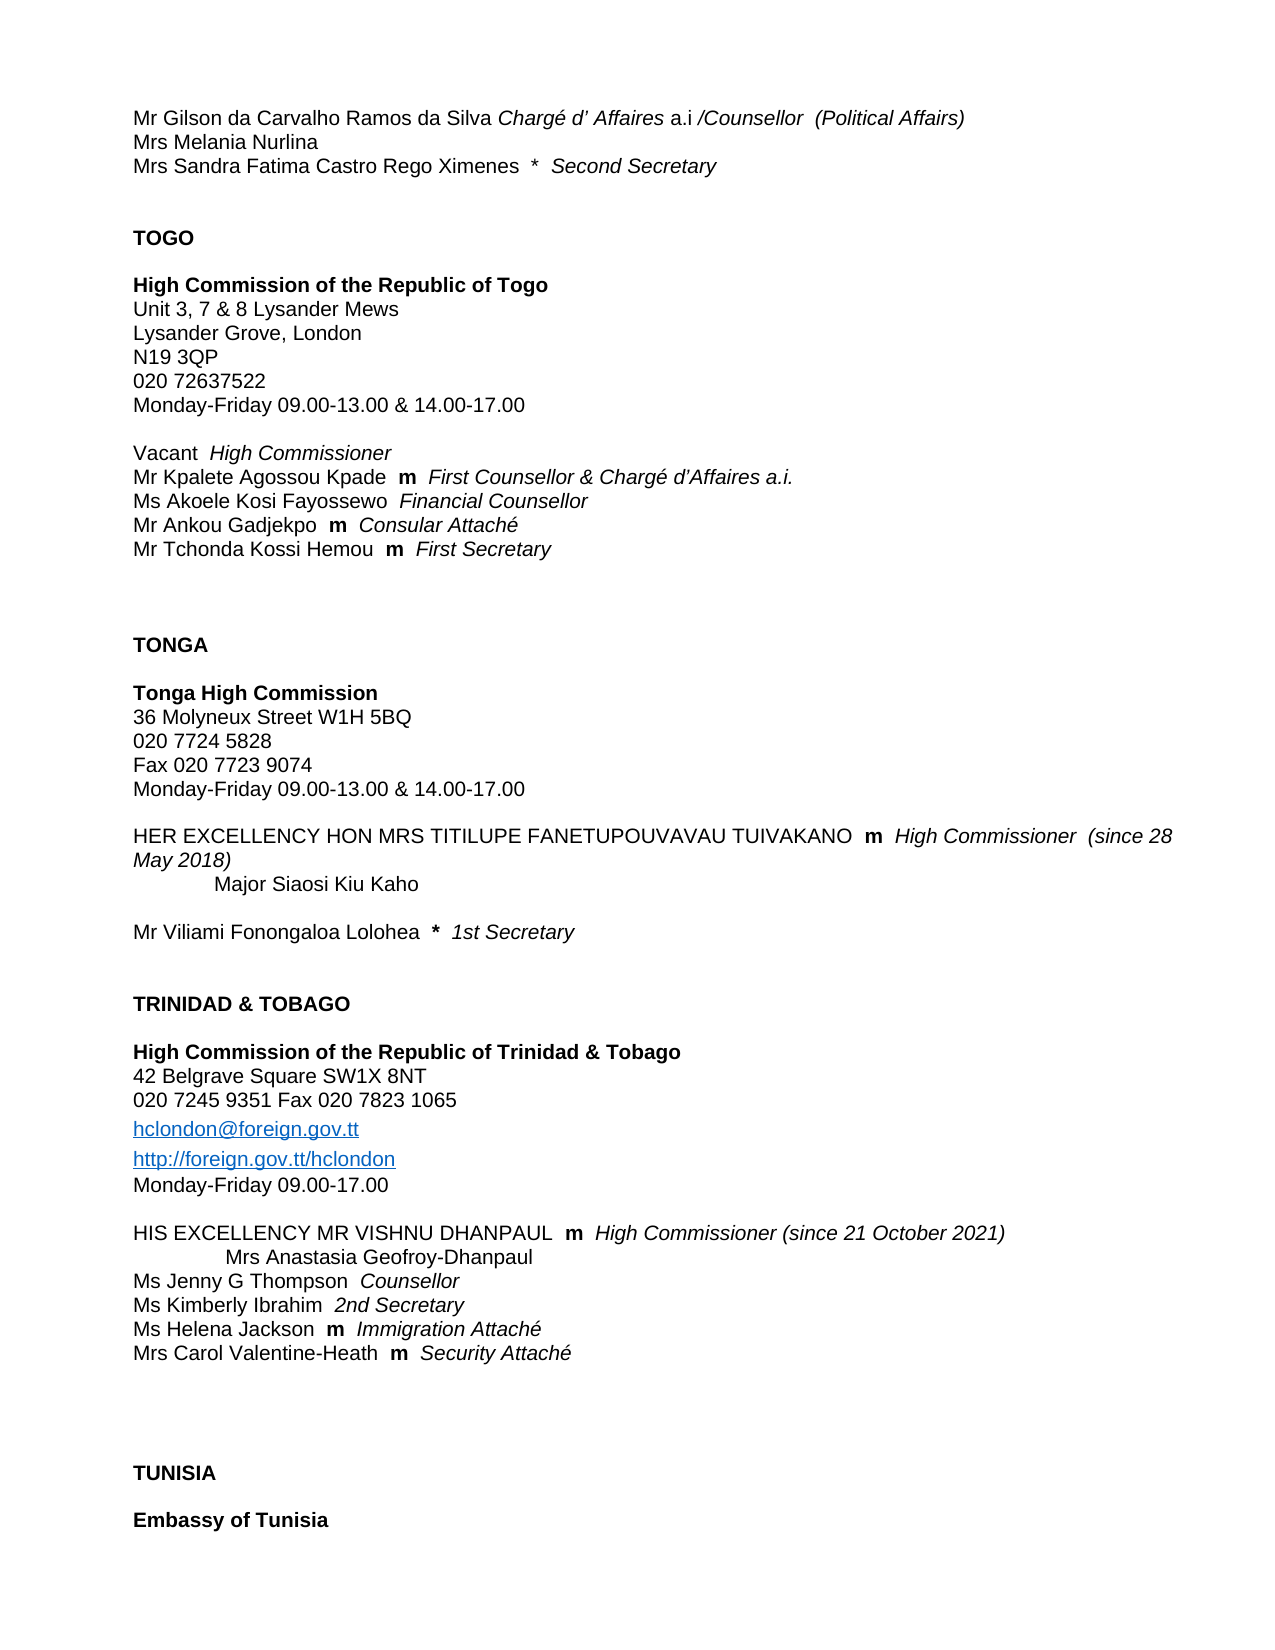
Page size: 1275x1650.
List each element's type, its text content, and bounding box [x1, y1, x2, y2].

text hclondon@foreign.gov.tt [133, 1112, 1181, 1142]
text Fax 020 7723 9074 [133, 752, 1181, 776]
text 36 Molyneux Street W1H 5BQ [133, 704, 1181, 728]
text Mr Tchonda Kossi Hemou m First Secretary [133, 537, 1181, 561]
text http://foreign.gov.tt/hclondon [133, 1142, 1181, 1173]
text Monday-Friday 09.00-13.00 & 14.00-17.00 [133, 393, 1181, 417]
text Mr Kpalete Agossou Kpade m First Counsellor & Chargé d’Affaires a.i. [133, 465, 1181, 489]
text Mr Viliami Fonongaloa Lolohea * 1st Secretary [133, 920, 1181, 944]
text High Commission of the Republic of Togo [133, 273, 1181, 297]
text 020 7724 5828 [133, 728, 1181, 752]
text 42 Belgrave Square SW1X 8NT [133, 1064, 1181, 1088]
text TOGO [133, 225, 1181, 249]
text Monday-Friday 09.00-17.00 [133, 1173, 1181, 1197]
text Unit 3, 7 & 8 Lysander Mews [133, 297, 1181, 321]
text TONGA [133, 633, 1181, 657]
text Ms Akoele Kosi Fayossewo Financial Counsellor [133, 489, 1181, 513]
text Tonga High Commission [133, 681, 1181, 704]
text N19 3QP [133, 345, 1181, 369]
text HER EXCELLENCY HON MRS TITILUPE FANETUPOUVAVAU TUIVAKANO m High Commissioner (since 28 May 2018) [133, 824, 1181, 872]
text Mr Ankou Gadjekpo m Consular Attaché [133, 513, 1181, 537]
text Lysander Grove, London [133, 321, 1181, 345]
text Ms Jenny G Thompson Counsellor [133, 1269, 1181, 1293]
text High Commission of the Republic of Trinidad & Tobago [133, 1040, 1181, 1064]
text Mrs Anastasia Geofroy-Dhanpaul [133, 1245, 1181, 1269]
text Mrs Carol Valentine-Heath m Security Attaché [133, 1341, 1181, 1364]
text TRINIDAD & TOBAGO [133, 992, 1181, 1016]
text Mr Gilson da Carvalho Ramos da Silva Chargé d’ Affaires a.i /Counsellor (Political Affairs) [133, 106, 1181, 129]
text Monday-Friday 09.00-13.00 & 14.00-17.00 [133, 776, 1181, 800]
text Vacant High Commissioner [133, 441, 1181, 465]
text 020 72637522 [133, 369, 1181, 393]
text TUNISIA [133, 1460, 1181, 1484]
text Ms Kimberly Ibrahim 2nd Secretary [133, 1293, 1181, 1317]
text Major Siaosi Kiu Kaho [133, 872, 1181, 896]
text Embassy of Tunisia [133, 1508, 1181, 1532]
text Mrs Melania Nurlina [133, 129, 1181, 153]
text 020 7245 9351 Fax 020 7823 1065 [133, 1088, 1181, 1112]
text Ms Helena Jackson m Immigration Attaché [133, 1317, 1181, 1341]
text HIS EXCELLENCY MR VISHNU DHANPAUL m High Commissioner (since 21 October 2021) [133, 1221, 1181, 1245]
text Mrs Sandra Fatima Castro Rego Ximenes * Second Secretary [133, 153, 1181, 177]
